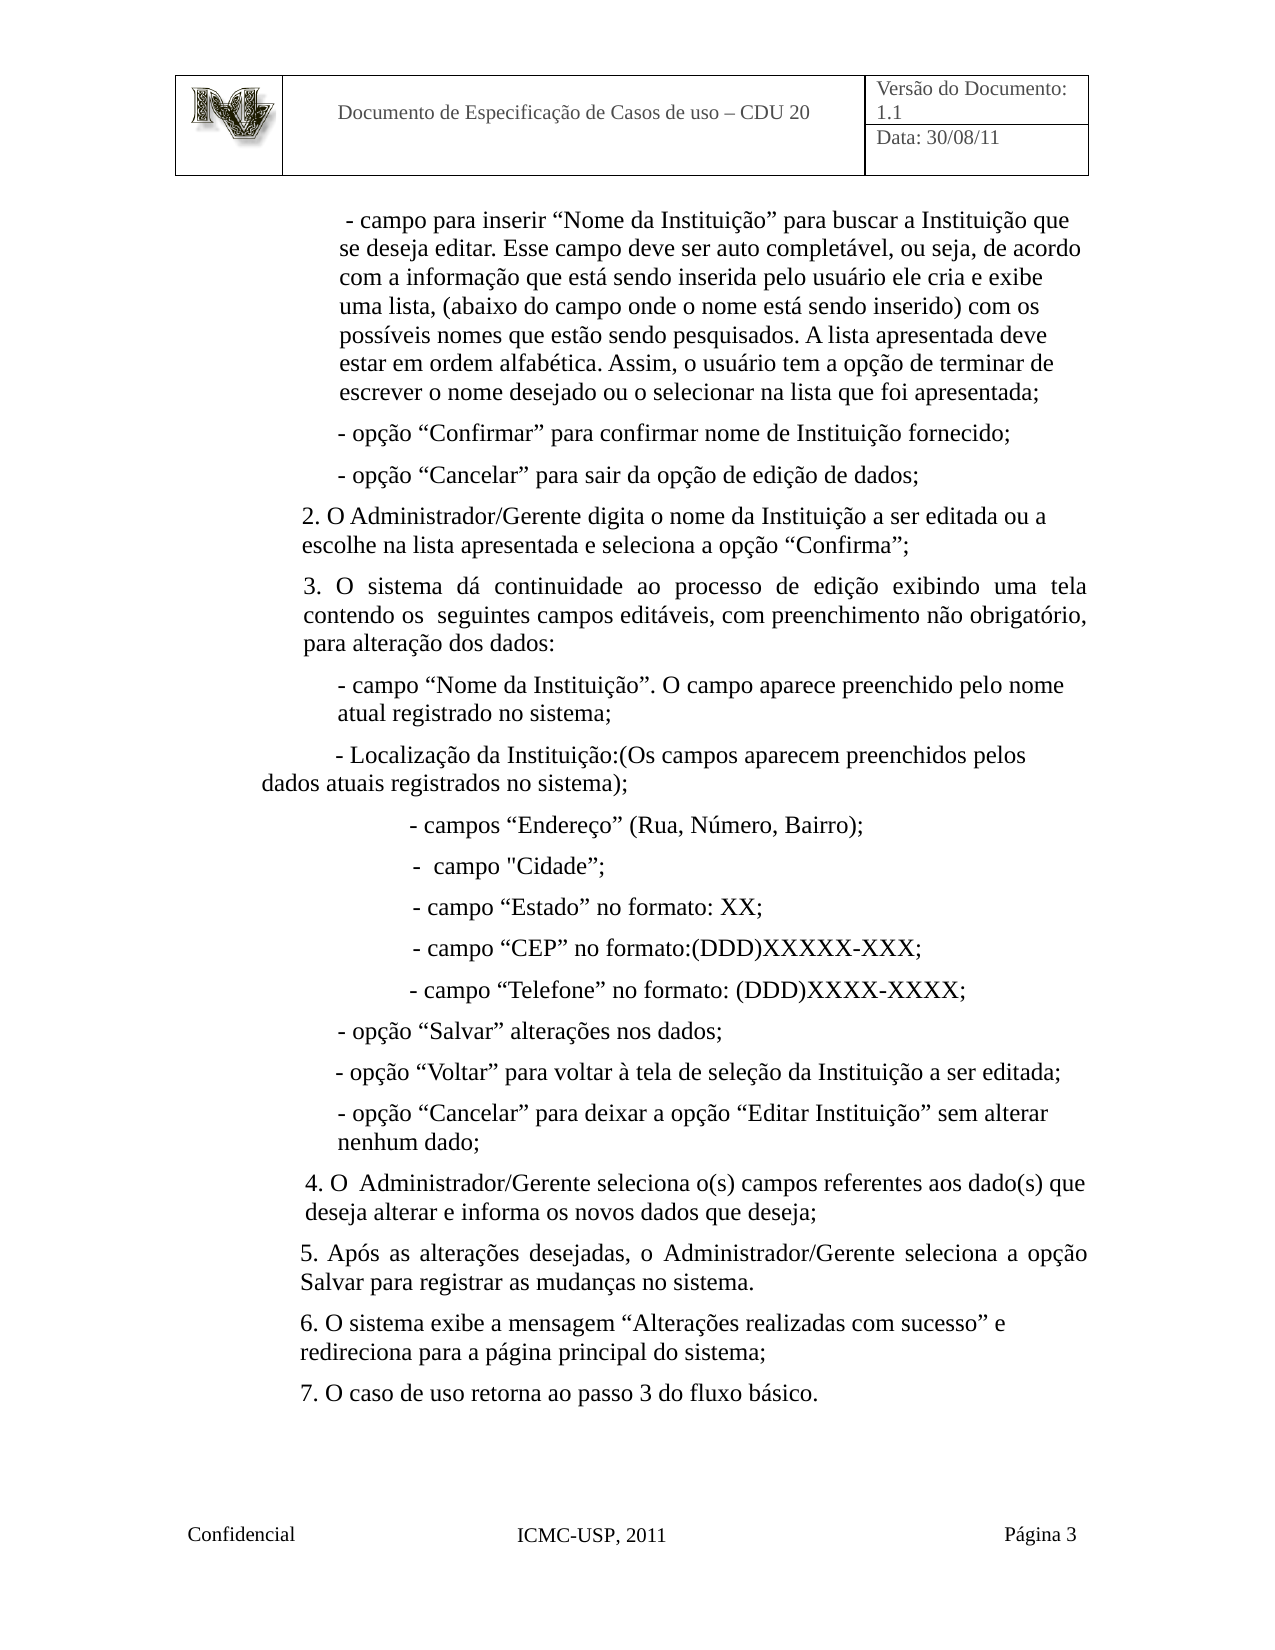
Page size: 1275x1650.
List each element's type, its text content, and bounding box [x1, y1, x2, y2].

list - Localização da Instituição:(Os campos aparecem preenchidos pelos dados atuais registrados no sistema); [187, 740, 1087, 797]
list 5. Após as alterações desejadas, o Administrador/Gerente seleciona a opção Salvar para registrar as mudanças no sistema. [262, 1238, 1087, 1296]
picture [186, 76, 277, 151]
list - opção “Voltar” para voltar à tela de seleção da Instituição a ser editada; [187, 1057, 1087, 1086]
list 3. O sistema dá continuidade ao processo de edição exibindo uma tela contendo os seguintes campos editáveis, com preenchimento não obrigatório, para alteração dos dados: [303, 571, 1087, 657]
list - campo “CEP” no formato:(DDD)XXXXX-XXX; [375, 933, 1087, 962]
list 4. O Administrador/Gerente seleciona o(s) campos referentes aos dado(s) que deseja alterar e informa os novos dados que deseja; [305, 1168, 1087, 1226]
list - opção “Cancelar” para sair da opção de edição de dados; [300, 460, 1087, 488]
list - campo “Nome da Instituição”. O campo aparece preenchido pelo nome atual registrado no sistema; [300, 670, 1087, 727]
list 2. O Administrador/Gerente digita o nome da Instituição a ser editada ou a escolhe na lista apresentada e seleciona a opção “Confirma”; [302, 501, 1087, 558]
list - campo “Estado” no formato: XX; [375, 892, 1087, 921]
list 6. O sistema exibe a mensagem “Alterações realizadas com sucesso” e redireciona para a página principal do sistema; [262, 1308, 1087, 1366]
list - campo “Telefone” no formato: (DDD)XXXX-XXXX; [187, 975, 1087, 1003]
list - opção “Salvar” alterações nos dados; [300, 1016, 1087, 1045]
list - campo para inserir “Nome da Instituição” para buscar a Instituição que se deseja editar. Esse campo deve ser auto completável, ou seja, de acordo com a informação que está sendo inserida pelo usuário ele cria e exibe uma lista, (abaixo do campo onde o nome está sendo inserido) com os possíveis nomes que estão sendo pesquisados. A lista apresentada deve estar em ordem alfabética. Assim, o usuário tem a opção de terminar de escrever o nome desejado ou o selecionar na lista que foi apresentada; [339, 205, 1087, 406]
list 7. O caso de uso retorna ao passo 3 do fluxo básico. [187, 1378, 1087, 1407]
list - campos “Endereço” (Rua, Número, Bairro); [187, 810, 1087, 838]
list - campo "Cidade”; [375, 851, 1087, 880]
list - opção “Cancelar” para deixar a opção “Editar Instituição” sem alterar nenhum dado; [300, 1098, 1087, 1156]
list - opção “Confirmar” para confirmar nome de Instituição fornecido; [300, 418, 1087, 447]
